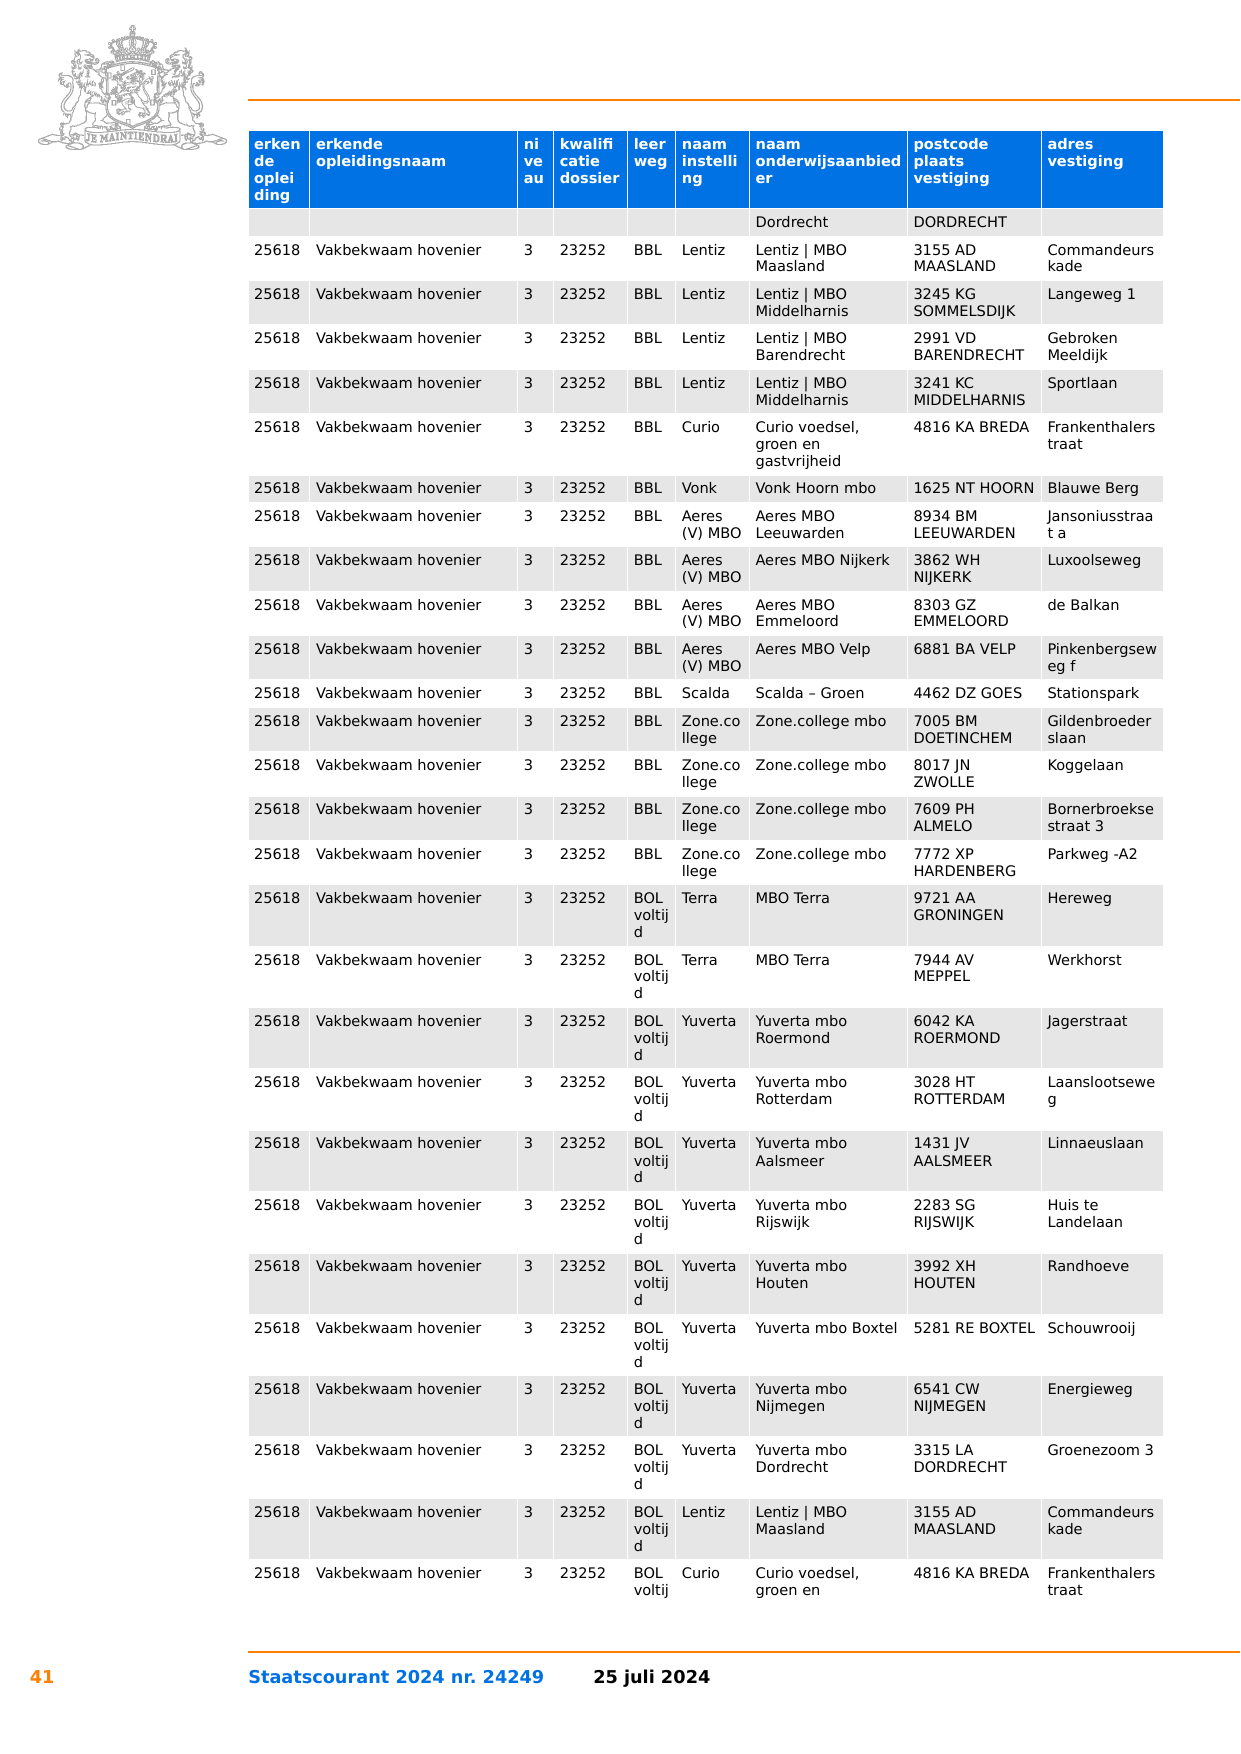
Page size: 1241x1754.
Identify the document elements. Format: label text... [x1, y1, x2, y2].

table_cell 23252 [554, 1560, 627, 1603]
table_cell Aeres (V) MBO [676, 503, 749, 546]
table_cell Scalda – Groen [750, 680, 907, 707]
table_cell Vakbekwaam hovenier [310, 325, 517, 369]
table_cell 2991 VD BARENDRECHT [908, 325, 1041, 369]
table_cell 23252 [554, 370, 627, 413]
table_cell Vakbekwaam hovenier [310, 414, 517, 474]
table_cell 25618 [249, 1499, 309, 1559]
table_cell BBL [628, 237, 675, 280]
table_cell 3 [518, 281, 553, 324]
table_cell 1431 JV AALSMEER [908, 1131, 1041, 1191]
picture [38, 25, 227, 150]
table_cell Zone.college mbo [750, 797, 907, 840]
table_cell Aeres MBO Velp [750, 636, 907, 679]
table_cell [676, 209, 749, 236]
table_header erkende opleiding [249, 131, 309, 208]
table_cell Lentiz | MBO Barendrecht [750, 325, 907, 369]
table_cell 23252 [554, 592, 627, 635]
table_cell MBO Terra [750, 885, 907, 946]
table_cell 23252 [554, 797, 627, 840]
table_cell 23252 [554, 1376, 627, 1436]
table_cell BOL voltijd [628, 1499, 675, 1559]
table_cell 3315 LA DORDRECHT [908, 1438, 1041, 1498]
table_cell BBL [628, 708, 675, 751]
table_cell Linnaeuslaan [1042, 1131, 1163, 1191]
table_cell 25618 [249, 680, 309, 707]
table_cell 23252 [554, 680, 627, 707]
table_cell 23252 [554, 1131, 627, 1191]
table_cell BBL [628, 414, 675, 474]
table_cell MBO Terra [750, 947, 907, 1007]
table_cell 4462 DZ GOES [908, 680, 1041, 707]
table_header kwalificatie dossier [554, 131, 627, 208]
table_cell Vakbekwaam hovenier [310, 370, 517, 413]
table_cell BBL [628, 680, 675, 707]
table_cell 25618 [249, 885, 309, 946]
table_cell 25618 [249, 841, 309, 884]
table_cell 23252 [554, 1254, 627, 1314]
table_cell Vakbekwaam hovenier [310, 841, 517, 884]
table_cell 3 [518, 636, 553, 679]
table_header postcode plaats vestiging [908, 131, 1041, 208]
table_cell 3 [518, 947, 553, 1007]
table_cell BOL voltijd [628, 1131, 675, 1191]
table_cell Parkweg -A2 [1042, 841, 1163, 884]
table_cell BBL [628, 476, 675, 502]
table_cell Vakbekwaam hovenier [310, 547, 517, 591]
table_cell 25618 [249, 947, 309, 1007]
table_header erkende opleidingsnaam [310, 131, 517, 208]
table_cell Luxoolseweg [1042, 547, 1163, 591]
table_cell Yuverta [676, 1008, 749, 1068]
table_cell Zone.college [676, 797, 749, 840]
table_cell 23252 [554, 503, 627, 546]
table_cell 23252 [554, 885, 627, 946]
table_cell BOL voltijd [628, 1254, 675, 1314]
table_cell 3 [518, 1376, 553, 1436]
table_cell 23252 [554, 1192, 627, 1252]
table_cell BBL [628, 752, 675, 796]
table_cell Zone.college [676, 708, 749, 751]
table_cell 25618 [249, 237, 309, 280]
table_cell Scalda [676, 680, 749, 707]
table_cell 3 [518, 708, 553, 751]
table_cell 3 [518, 1254, 553, 1314]
table_cell 3 [518, 503, 553, 546]
table_cell Yuverta mbo Dordrecht [750, 1438, 907, 1498]
table_cell 3 [518, 1131, 553, 1191]
table_cell 1625 NT HOORN [908, 476, 1041, 502]
table_cell 23252 [554, 947, 627, 1007]
table_header naam onderwijsaanbieder [750, 131, 907, 208]
table_cell Vakbekwaam hovenier [310, 1008, 517, 1068]
table_cell Huis te Landelaan [1042, 1192, 1163, 1252]
table_cell Curio voedsel, groen en [750, 1560, 907, 1603]
table_cell Zone.college [676, 841, 749, 884]
table_cell 7772 XP HARDENBERG [908, 841, 1041, 884]
table_cell 23252 [554, 547, 627, 591]
table_cell 23252 [554, 841, 627, 884]
table_cell 25618 [249, 503, 309, 546]
table_cell 3 [518, 752, 553, 796]
table_cell 3 [518, 797, 553, 840]
table_cell 3 [518, 414, 553, 474]
table_cell 3992 XH HOUTEN [908, 1254, 1041, 1314]
table_cell 25618 [249, 1560, 309, 1603]
table_cell 5281 RE BOXTEL [908, 1315, 1041, 1375]
table_cell Blauwe Berg [1042, 476, 1163, 502]
table_cell Yuverta [676, 1376, 749, 1436]
table_cell 25618 [249, 476, 309, 502]
table_cell [518, 209, 553, 236]
table_cell Werkhorst [1042, 947, 1163, 1007]
table_cell Aeres (V) MBO [676, 592, 749, 635]
table_cell 23252 [554, 281, 627, 324]
table_cell 3 [518, 1499, 553, 1559]
table_cell 25618 [249, 1438, 309, 1498]
table_cell 8934 BM LEEUWARDEN [908, 503, 1041, 546]
table_cell Langeweg 1 [1042, 281, 1163, 324]
table_cell BOL voltijd [628, 885, 675, 946]
table_cell 3 [518, 680, 553, 707]
table_cell Stationspark [1042, 680, 1163, 707]
table_cell 23252 [554, 636, 627, 679]
table_cell Vakbekwaam hovenier [310, 281, 517, 324]
table_cell 25618 [249, 592, 309, 635]
table_cell 25618 [249, 1008, 309, 1068]
table_cell Zone.college mbo [750, 708, 907, 751]
table_cell Bornerbroeksestraat 3 [1042, 797, 1163, 840]
table_cell 25618 [249, 1254, 309, 1314]
table_cell [554, 209, 627, 236]
table_cell 25618 [249, 1131, 309, 1191]
table_cell 6881 BA VELP [908, 636, 1041, 679]
table_cell Lentiz [676, 1499, 749, 1559]
table_cell 25618 [249, 1192, 309, 1252]
table_cell Aeres MBO Leeuwarden [750, 503, 907, 546]
table_cell Zone.college [676, 752, 749, 796]
table_cell Lentiz [676, 237, 749, 280]
table_cell Yuverta [676, 1315, 749, 1375]
table_cell 25618 [249, 370, 309, 413]
table_cell Frankenthalerstraat [1042, 414, 1163, 474]
table_cell 23252 [554, 1438, 627, 1498]
table_cell Vakbekwaam hovenier [310, 797, 517, 840]
table_cell Zone.college mbo [750, 752, 907, 796]
table_cell 23252 [554, 1499, 627, 1559]
table_cell [249, 209, 309, 236]
table_cell BBL [628, 592, 675, 635]
table_cell Curio voedsel, groen en gastvrijheid [750, 414, 907, 474]
table_cell Yuverta [676, 1254, 749, 1314]
table_cell Vakbekwaam hovenier [310, 708, 517, 751]
table_cell Jagerstraat [1042, 1008, 1163, 1068]
table_cell [1042, 209, 1163, 236]
table_cell 3 [518, 1438, 553, 1498]
table_cell Zone.college mbo [750, 841, 907, 884]
table_cell Gebroken Meeldijk [1042, 325, 1163, 369]
table_cell Yuverta mbo Rijswijk [750, 1192, 907, 1252]
table_cell Yuverta mbo Houten [750, 1254, 907, 1314]
table_cell Vakbekwaam hovenier [310, 680, 517, 707]
table_cell Yuverta [676, 1192, 749, 1252]
table_cell [310, 209, 517, 236]
table_cell 23252 [554, 1008, 627, 1068]
table_cell 25618 [249, 797, 309, 840]
table_cell Schouwrooij [1042, 1315, 1163, 1375]
table_cell Aeres MBO Emmeloord [750, 592, 907, 635]
table_cell Vakbekwaam hovenier [310, 1376, 517, 1436]
table_cell Lentiz [676, 370, 749, 413]
table_cell 3 [518, 325, 553, 369]
table_cell Curio [676, 1560, 749, 1603]
table_cell 25618 [249, 636, 309, 679]
table_cell 3 [518, 1069, 553, 1130]
table_cell Vakbekwaam hovenier [310, 237, 517, 280]
table_cell 3241 KC MIDDELHARNIS [908, 370, 1041, 413]
table_cell Aeres MBO Nijkerk [750, 547, 907, 591]
table_cell 25618 [249, 1069, 309, 1130]
table_cell Lentiz | MBO Maasland [750, 1499, 907, 1559]
table_cell Dordrecht [750, 209, 907, 236]
table_cell BBL [628, 841, 675, 884]
table_cell 3028 HT ROTTERDAM [908, 1069, 1041, 1130]
table_cell 6042 KA ROERMOND [908, 1008, 1041, 1068]
table_cell 7609 PH ALMELO [908, 797, 1041, 840]
table_cell Frankenthalerstraat [1042, 1560, 1163, 1603]
table_cell Jansoniusstraat a [1042, 503, 1163, 546]
table_cell Aeres (V) MBO [676, 547, 749, 591]
table_cell Vakbekwaam hovenier [310, 1192, 517, 1252]
table_cell 3 [518, 547, 553, 591]
table_cell 23252 [554, 325, 627, 369]
table_cell Lentiz | MBO Maasland [750, 237, 907, 280]
table_cell 3 [518, 1192, 553, 1252]
table_cell de Balkan [1042, 592, 1163, 635]
table_cell 3862 WH NIJKERK [908, 547, 1041, 591]
table_cell BOL voltijd [628, 1069, 675, 1130]
table_cell 25618 [249, 1376, 309, 1436]
table_cell [628, 209, 675, 236]
table_cell Yuverta mbo Rotterdam [750, 1069, 907, 1130]
table_cell Lentiz | MBO Middelharnis [750, 370, 907, 413]
table_cell Lentiz [676, 281, 749, 324]
table_cell 23252 [554, 476, 627, 502]
table_cell BOL voltij [628, 1560, 675, 1603]
table_header leerweg [628, 131, 675, 208]
table_cell Yuverta [676, 1069, 749, 1130]
table_cell Yuverta mbo Boxtel [750, 1315, 907, 1375]
table_cell Vakbekwaam hovenier [310, 1254, 517, 1314]
table_cell BBL [628, 547, 675, 591]
table_cell Vakbekwaam hovenier [310, 636, 517, 679]
table_cell BBL [628, 325, 675, 369]
table_cell Energieweg [1042, 1376, 1163, 1436]
table_cell Curio [676, 414, 749, 474]
table_cell DORDRECHT [908, 209, 1041, 236]
table_cell 2283 SG RIJSWIJK [908, 1192, 1041, 1252]
table_cell 23252 [554, 1069, 627, 1130]
table_cell Hereweg [1042, 885, 1163, 946]
table_cell Lentiz | MBO Middelharnis [750, 281, 907, 324]
table_cell 25618 [249, 752, 309, 796]
table_cell 23252 [554, 1315, 627, 1375]
table_cell Vakbekwaam hovenier [310, 1131, 517, 1191]
table_cell 3 [518, 1315, 553, 1375]
table_cell Randhoeve [1042, 1254, 1163, 1314]
table_cell 8303 GZ EMMELOORD [908, 592, 1041, 635]
table_cell 3155 AD MAASLAND [908, 237, 1041, 280]
table_cell 25618 [249, 281, 309, 324]
table_cell Vakbekwaam hovenier [310, 885, 517, 946]
table_cell BBL [628, 281, 675, 324]
table_cell 23252 [554, 414, 627, 474]
table_cell 3245 KG SOMMELSDIJK [908, 281, 1041, 324]
table_cell 3 [518, 237, 553, 280]
table_cell BBL [628, 370, 675, 413]
table_cell BOL voltijd [628, 1315, 675, 1375]
table_cell 3 [518, 841, 553, 884]
table_cell 3 [518, 1008, 553, 1068]
table_cell Vakbekwaam hovenier [310, 1315, 517, 1375]
table_cell BOL voltijd [628, 1008, 675, 1068]
table_cell BOL voltijd [628, 1376, 675, 1436]
table_cell 3 [518, 1560, 553, 1603]
table_cell Vakbekwaam hovenier [310, 1560, 517, 1603]
table_cell Koggelaan [1042, 752, 1163, 796]
table_header adres vestiging [1042, 131, 1163, 208]
table_cell Pinkenbergseweg f [1042, 636, 1163, 679]
table_cell 25618 [249, 414, 309, 474]
table_cell Vakbekwaam hovenier [310, 1069, 517, 1130]
table_cell 3 [518, 885, 553, 946]
table_cell Terra [676, 947, 749, 1007]
table_cell Sportlaan [1042, 370, 1163, 413]
table_cell BOL voltijd [628, 1438, 675, 1498]
table_cell 3 [518, 476, 553, 502]
table_cell 3155 AD MAASLAND [908, 1499, 1041, 1559]
table_cell 23252 [554, 237, 627, 280]
table_cell Groenezoom 3 [1042, 1438, 1163, 1498]
table_cell Commandeurskade [1042, 1499, 1163, 1559]
table_cell Vakbekwaam hovenier [310, 752, 517, 796]
table_cell 23252 [554, 708, 627, 751]
table_cell 25618 [249, 708, 309, 751]
table_cell Yuverta mbo Aalsmeer [750, 1131, 907, 1191]
table_cell 7005 BM DOETINCHEM [908, 708, 1041, 751]
table_cell BOL voltijd [628, 1192, 675, 1252]
table_cell Vakbekwaam hovenier [310, 476, 517, 502]
table_cell 4816 KA BREDA [908, 1560, 1041, 1603]
table_cell 25618 [249, 547, 309, 591]
table_cell 23252 [554, 752, 627, 796]
table_cell BBL [628, 636, 675, 679]
table_cell 8017 JN ZWOLLE [908, 752, 1041, 796]
table_header naam instelling [676, 131, 749, 208]
table_cell Vakbekwaam hovenier [310, 1438, 517, 1498]
table_cell Yuverta mbo Roermond [750, 1008, 907, 1068]
table_cell 7944 AV MEPPEL [908, 947, 1041, 1007]
table_header niveau [518, 131, 553, 208]
table_cell BOL voltijd [628, 947, 675, 1007]
table_cell Vonk Hoorn mbo [750, 476, 907, 502]
table_cell Vakbekwaam hovenier [310, 1499, 517, 1559]
table_cell Vakbekwaam hovenier [310, 947, 517, 1007]
table_cell Vakbekwaam hovenier [310, 503, 517, 546]
table_cell Terra [676, 885, 749, 946]
table_cell Commandeurskade [1042, 237, 1163, 280]
table_cell Laanslootseweg [1042, 1069, 1163, 1130]
table_cell 25618 [249, 325, 309, 369]
table_cell 6541 CW NIJMEGEN [908, 1376, 1041, 1436]
table_cell 3 [518, 592, 553, 635]
table_cell 4816 KA BREDA [908, 414, 1041, 474]
table_cell Yuverta [676, 1438, 749, 1498]
table_cell Vakbekwaam hovenier [310, 592, 517, 635]
table_cell BBL [628, 503, 675, 546]
table_cell Vonk [676, 476, 749, 502]
table_cell 3 [518, 370, 553, 413]
table_cell 9721 AA GRONINGEN [908, 885, 1041, 946]
table_cell Yuverta [676, 1131, 749, 1191]
table_cell 25618 [249, 1315, 309, 1375]
table_cell Yuverta mbo Nijmegen [750, 1376, 907, 1436]
table_cell Lentiz [676, 325, 749, 369]
table_cell BBL [628, 797, 675, 840]
table_cell Aeres (V) MBO [676, 636, 749, 679]
table_cell Gildenbroederslaan [1042, 708, 1163, 751]
